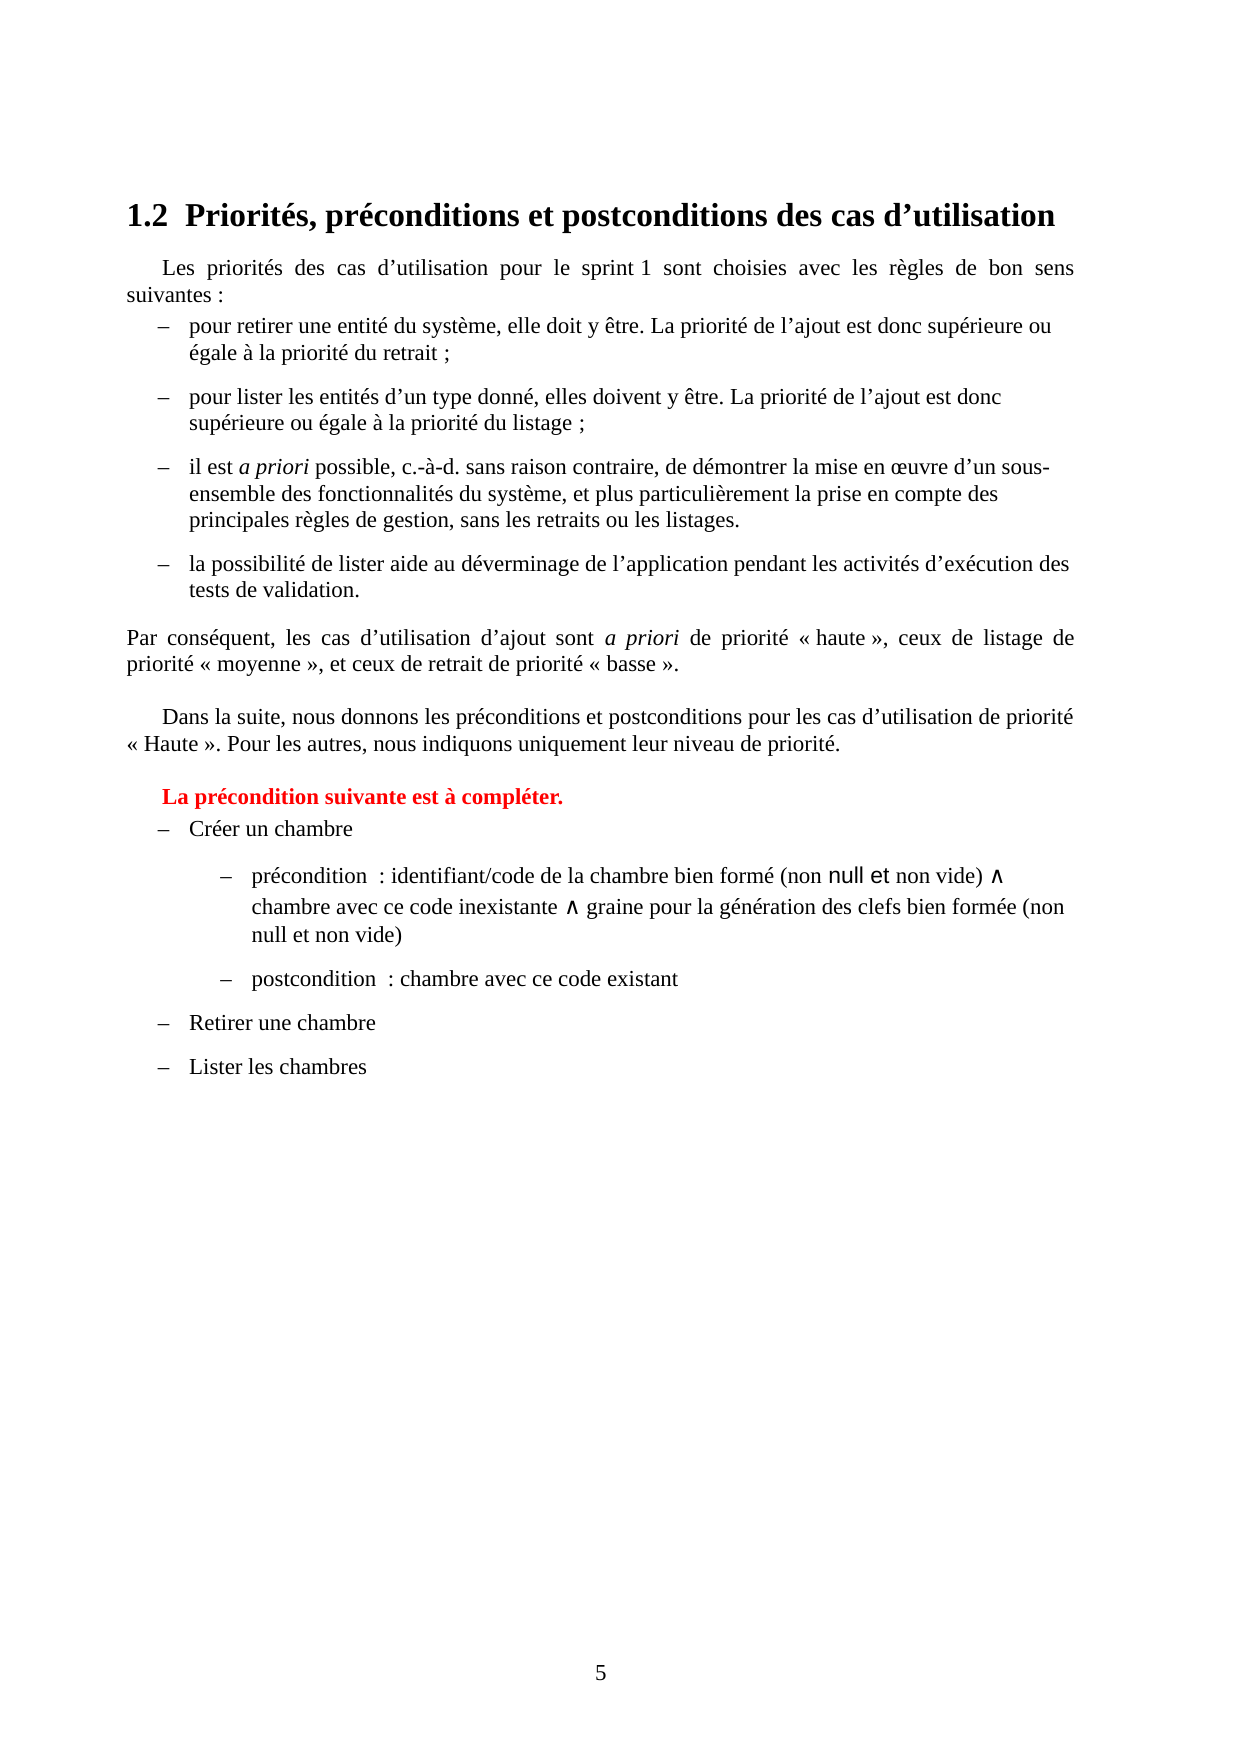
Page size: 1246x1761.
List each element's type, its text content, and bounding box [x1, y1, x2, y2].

subtitle 1.2 Priorités, préconditions et postconditions des cas d’utilisation [126, 195, 1075, 234]
text Par conséquent, les cas d’utilisation d’ajout sont a priori de priorité « haute », ceux de listage de priorité « moyenne », et ceux de retrait de priorité « basse ». [126, 623, 1075, 676]
list – la possibilité de lister aide au déverminage de l’application pendant les activités d’exécution des tests de validation. [158, 550, 1075, 603]
text Dans la suite, nous donnons les préconditions et postconditions pour les cas d’utilisation de priorité « Haute ». Pour les autres, nous indiquons uniquement leur niveau de priorité. [126, 703, 1075, 756]
list – postcondition : chambre avec ce code existant [220, 965, 1075, 992]
list – il est a priori possible, c.-à-d. sans raison contraire, de démontrer la mise en œuvre d’un sous-ensemble des fonctionnalités du système, et plus particulièrement la prise en compte des principales règles de gestion, sans les retraits ou les listages. [158, 453, 1075, 532]
list – Retirer une chambre [158, 1009, 1075, 1036]
list – précondition : identifiant/code de la chambre bien formé (non null et non vide) ∧ chambre avec ce code inexistante ∧ graine pour la génération des clefs bien formée (non null et non vide) [220, 859, 1075, 948]
text Les priorités des cas d’utilisation pour le sprint 1 sont choisies avec les règles de bon sens suivantes : [126, 254, 1075, 307]
list – Lister les chambres [158, 1053, 1075, 1080]
text La précondition suivante est à compléter. [126, 783, 1075, 809]
list – Créer un chambre [158, 815, 1075, 841]
list – pour lister les entités d’un type donné, elles doivent y être. La priorité de l’ajout est donc supérieure ou égale à la priorité du listage ; [158, 383, 1075, 436]
list – pour retirer une entité du système, elle doit y être. La priorité de l’ajout est donc supérieure ou égale à la priorité du retrait ; [158, 312, 1075, 365]
